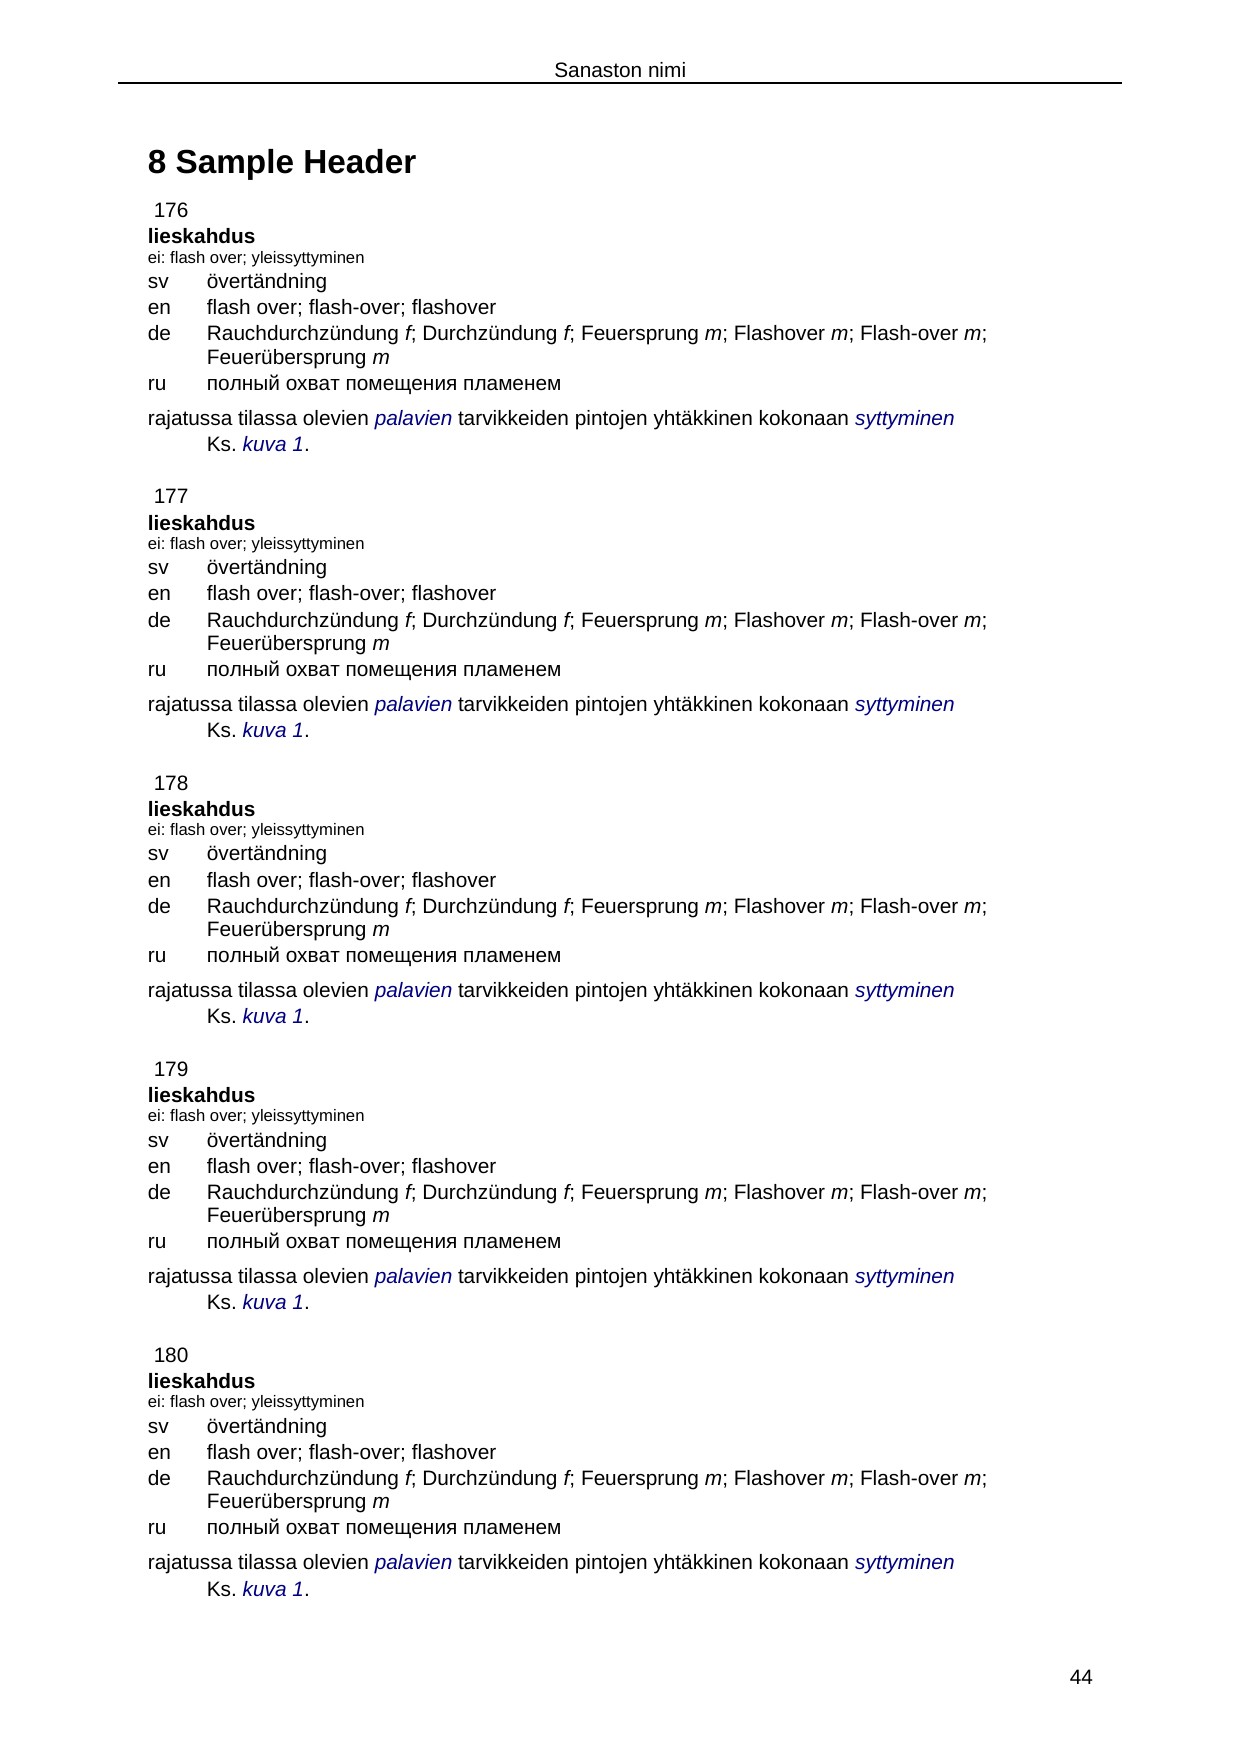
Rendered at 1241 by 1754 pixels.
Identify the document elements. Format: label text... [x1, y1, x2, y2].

subtitle Sample Header [148, 143, 1093, 180]
table_header 177 lieskahdus ei: flash over; yleissyttyminen sv övertändning en flash over; flash-over; flashover de Rauchdurchzündung f; Durchzündung f; Feuersprung m; Flashover m; Flash-over m; Feuerübersprung m ru полный охват помещения пламенем rajatussa tilassa olevien palavien tarvikkeiden pintojen yhtäkkinen kokonaan syttyminen Ks. kuva 1. [118, 479, 1122, 742]
table_header 178 lieskahdus ei: flash over; yleissyttyminen sv övertändning en flash over; flash-over; flashover de Rauchdurchzündung f; Durchzündung f; Feuersprung m; Flashover m; Flash-over m; Feuerübersprung m ru полный охват помещения пламенем rajatussa tilassa olevien palavien tarvikkeiden pintojen yhtäkkinen kokonaan syttyminen Ks. kuva 1. [118, 765, 1122, 1028]
table_header 180 lieskahdus ei: flash over; yleissyttyminen sv övertändning en flash over; flash-over; flashover de Rauchdurchzündung f; Durchzündung f; Feuersprung m; Flashover m; Flash-over m; Feuerübersprung m ru полный охват помещения пламенем rajatussa tilassa olevien palavien tarvikkeiden pintojen yhtäkkinen kokonaan syttyminen Ks. kuva 1. [118, 1338, 1122, 1600]
table_header 179 lieskahdus ei: flash over; yleissyttyminen sv övertändning en flash over; flash-over; flashover de Rauchdurchzündung f; Durchzündung f; Feuersprung m; Flashover m; Flash-over m; Feuerübersprung m ru полный охват помещения пламенем rajatussa tilassa olevien palavien tarvikkeiden pintojen yhtäkkinen kokonaan syttyminen Ks. kuva 1. [118, 1051, 1122, 1314]
table_header 176 lieskahdus ei: flash over; yleissyttyminen sv övertändning en flash over; flash-over; flashover de Rauchdurchzündung f; Durchzündung f; Feuersprung m; Flashover m; Flash-over m; Feuerübersprung m ru полный охват помещения пламенем rajatussa tilassa olevien palavien tarvikkeiden pintojen yhtäkkinen kokonaan syttyminen Ks. kuva 1. [118, 193, 1122, 456]
